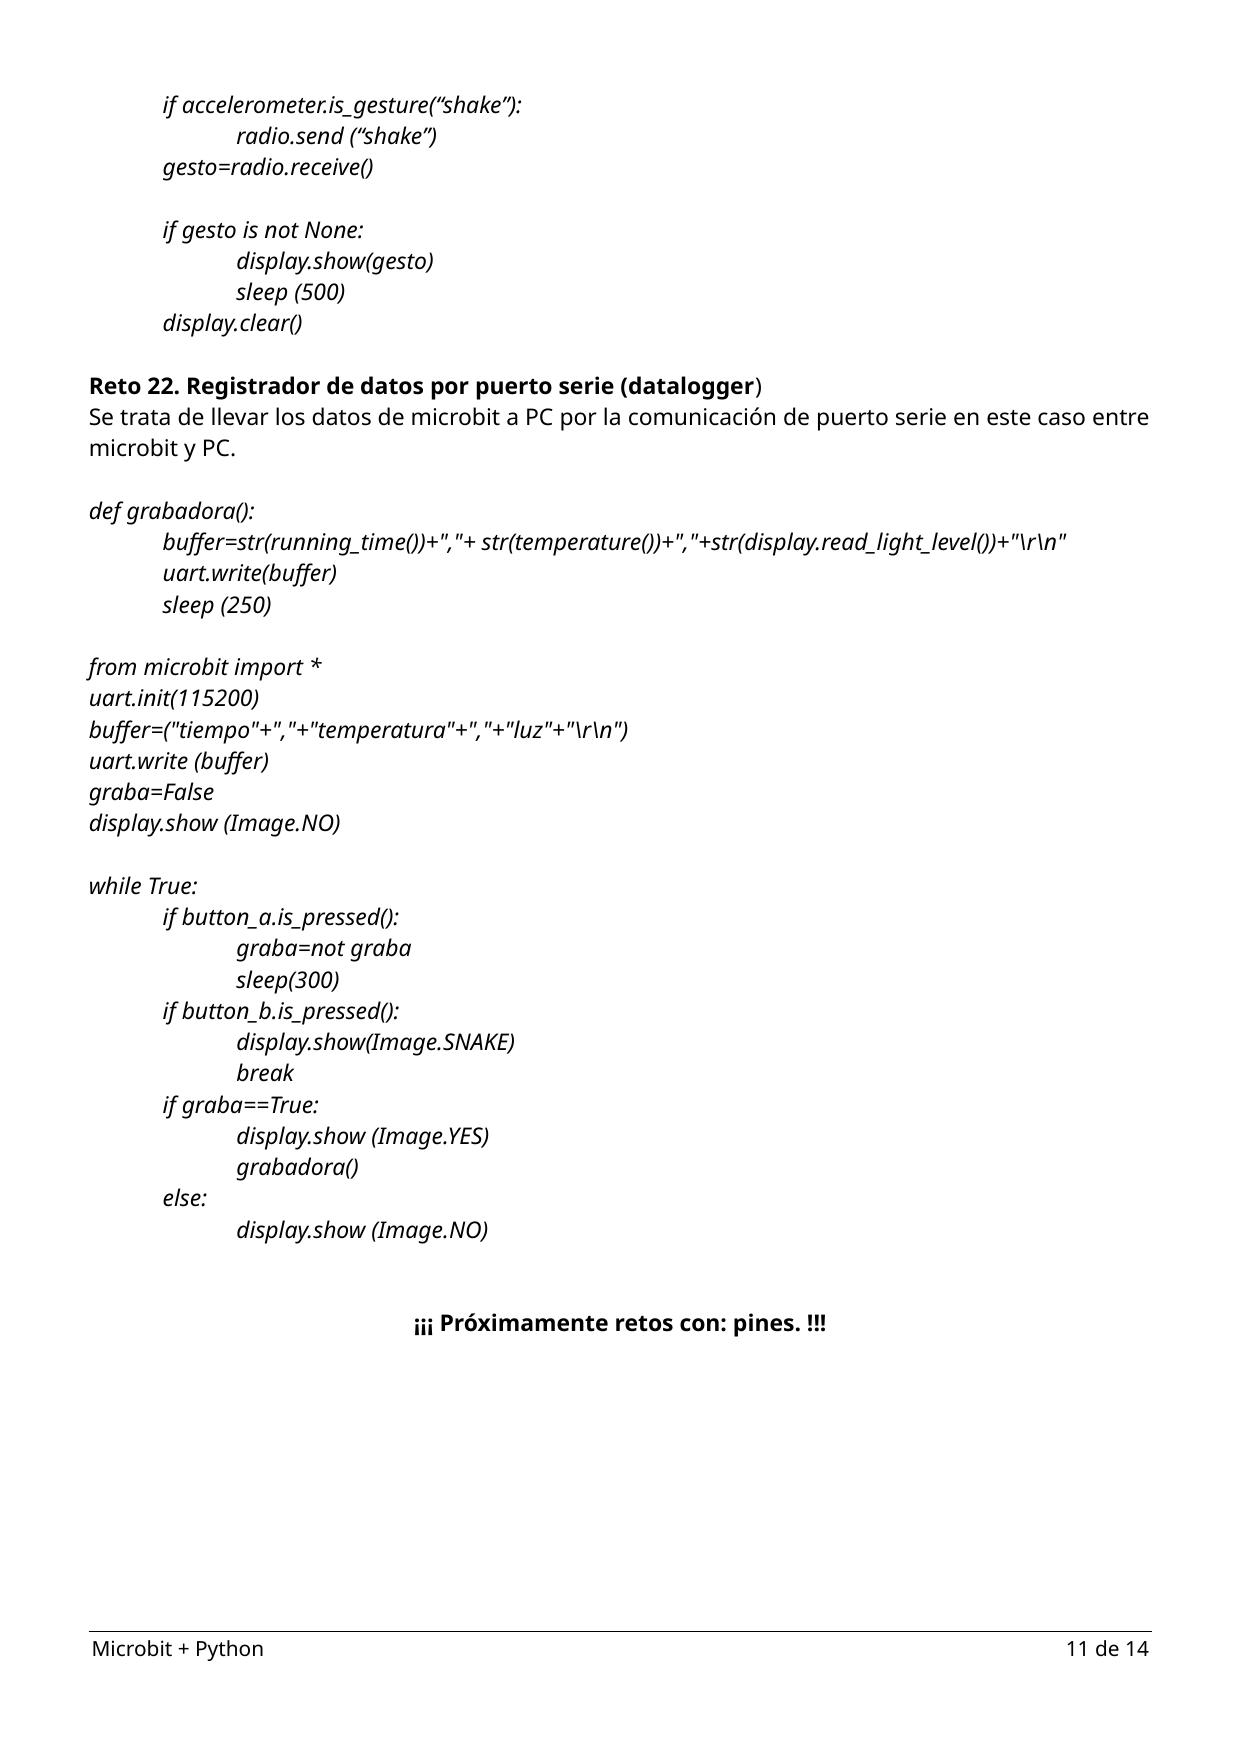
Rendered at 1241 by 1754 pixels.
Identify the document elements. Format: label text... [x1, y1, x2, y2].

text buffer=str(running_time())+","+ str(temperature())+","+str(display.read_light_level())+"\r\n" [88, 526, 1152, 557]
text sleep (500) [88, 276, 1152, 307]
text while True: [88, 870, 1152, 901]
text grabadora() [88, 1151, 1152, 1182]
text else: [88, 1182, 1152, 1213]
text uart.write (buffer) [88, 745, 1152, 776]
text uart.init(115200) [88, 682, 1152, 713]
text gesto=radio.receive() [88, 151, 1152, 182]
text radio.send (“shake”) [88, 120, 1152, 151]
text break [88, 1057, 1152, 1088]
text display.show (Image.YES) [88, 1120, 1152, 1151]
text if gesto is not None: [88, 213, 1152, 245]
text display.show(gesto) [88, 245, 1152, 276]
text if button_b.is_pressed(): [88, 995, 1152, 1026]
text Reto 22. Registrador de datos por puerto serie (datalogger) [88, 370, 1152, 401]
text display.show (Image.NO) [88, 807, 1152, 838]
text display.show(Image.SNAKE) [88, 1026, 1152, 1057]
text display.show (Image.NO) [88, 1213, 1152, 1245]
text from microbit import * [88, 651, 1152, 682]
text graba=not graba [88, 932, 1152, 963]
text Se trata de llevar los datos de microbit a PC por la comunicación de puerto serie en este caso entre microbit y PC. [88, 401, 1152, 463]
text if accelerometer.is_gesture(“shake”): [88, 88, 1152, 120]
text def grabadora(): [88, 495, 1152, 526]
text display.clear() [88, 307, 1152, 338]
text ¡¡¡ Próximamente retos con: pines. !!! [88, 1307, 1152, 1338]
text uart.write(buffer) [88, 557, 1152, 588]
text sleep (250) [88, 588, 1152, 620]
text if button_a.is_pressed(): [88, 901, 1152, 932]
text graba=False [88, 776, 1152, 807]
text sleep(300) [88, 963, 1152, 995]
text if graba==True: [88, 1088, 1152, 1120]
text buffer=("tiempo"+","+"temperatura"+","+"luz"+"\r\n") [88, 713, 1152, 745]
